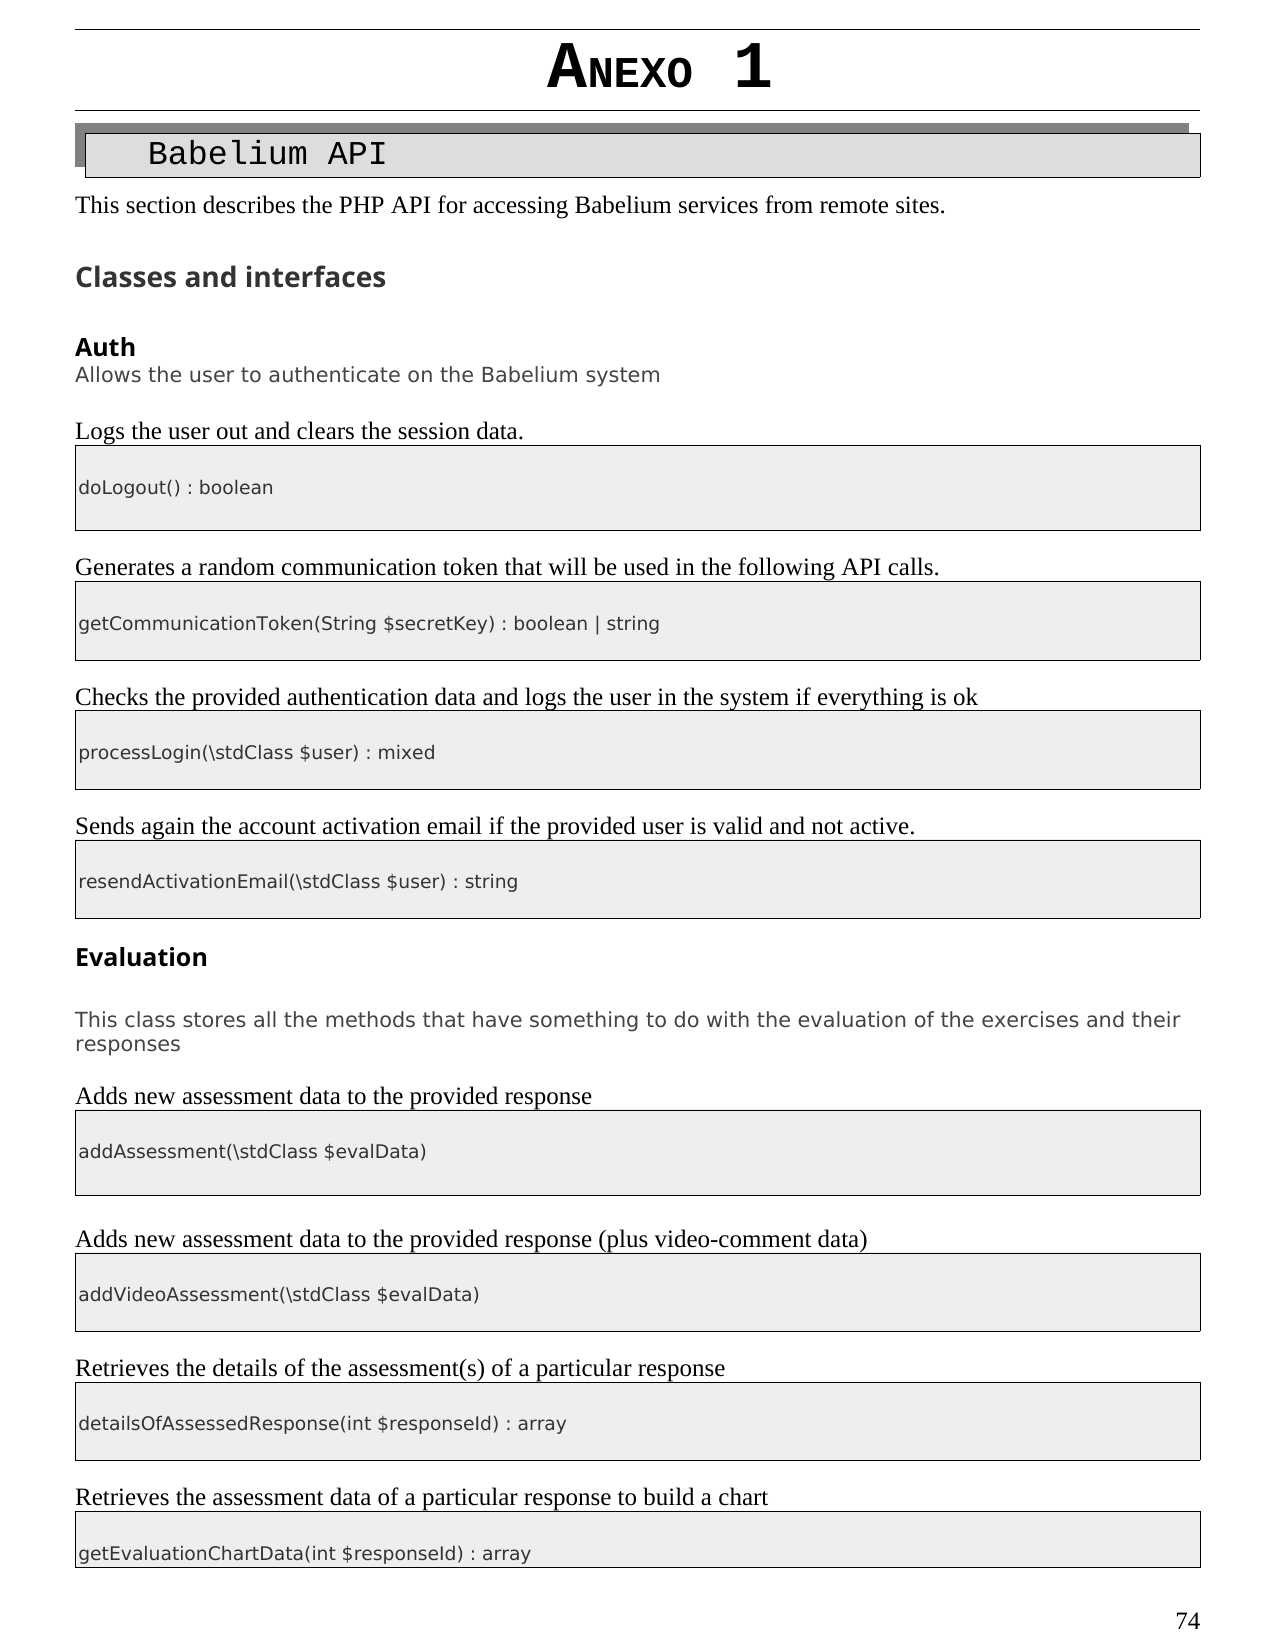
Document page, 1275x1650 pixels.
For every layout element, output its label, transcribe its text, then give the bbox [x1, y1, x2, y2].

text Adds new assessment data to the provided response [75, 1081, 1200, 1109]
text Auth [75, 329, 1200, 363]
text addVideoAssessment(\stdClass $evalData) [76, 1281, 1200, 1303]
text Checks the provided authentication data and logs the user in the system if everything is ok [75, 682, 1200, 710]
text addAssessment(\stdClass $evalData) [76, 1138, 1200, 1160]
text processLogin(\stdClass $user) : mixed [76, 739, 1200, 761]
text Generates a random communication token that will be used in the following API calls. [75, 552, 1200, 581]
text getEvaluationChartData(int $responseId) : array [76, 1539, 1200, 1567]
text Allows the user to authenticate on the Babelium system [75, 363, 1200, 388]
text getCommunicationToken(String $secretKey) : boolean | string [76, 610, 1200, 632]
text Sends again the account activation email if the provided user is valid and not active. [75, 811, 1200, 839]
text This section describes the PHP API for accessing Babelium services from remote sites. [75, 190, 1135, 218]
text Retrieves the assessment data of a particular response to build a chart [75, 1482, 1200, 1511]
text Logs the user out and clears the session data. [75, 416, 1200, 445]
text Retrieves the details of the assessment(s) of a particular response [75, 1353, 1200, 1382]
text Adds new assessment data to the provided response (plus video-comment data) [75, 1224, 1200, 1252]
text resendActivationEmail(\stdClass $user) : string [76, 868, 1200, 890]
text detailsOfAssessedResponse(int $responseId) : array [76, 1410, 1200, 1432]
text Classes and interfaces [75, 257, 1200, 295]
text Evaluation [75, 940, 1200, 974]
text doLogout() : boolean [76, 474, 1200, 496]
text This class stores all the methods that have something to do with the evaluation of the exercises and their responses [75, 1008, 1200, 1057]
subtitle Anexo 1 [75, 30, 1200, 110]
text Babelium API [86, 134, 1200, 177]
